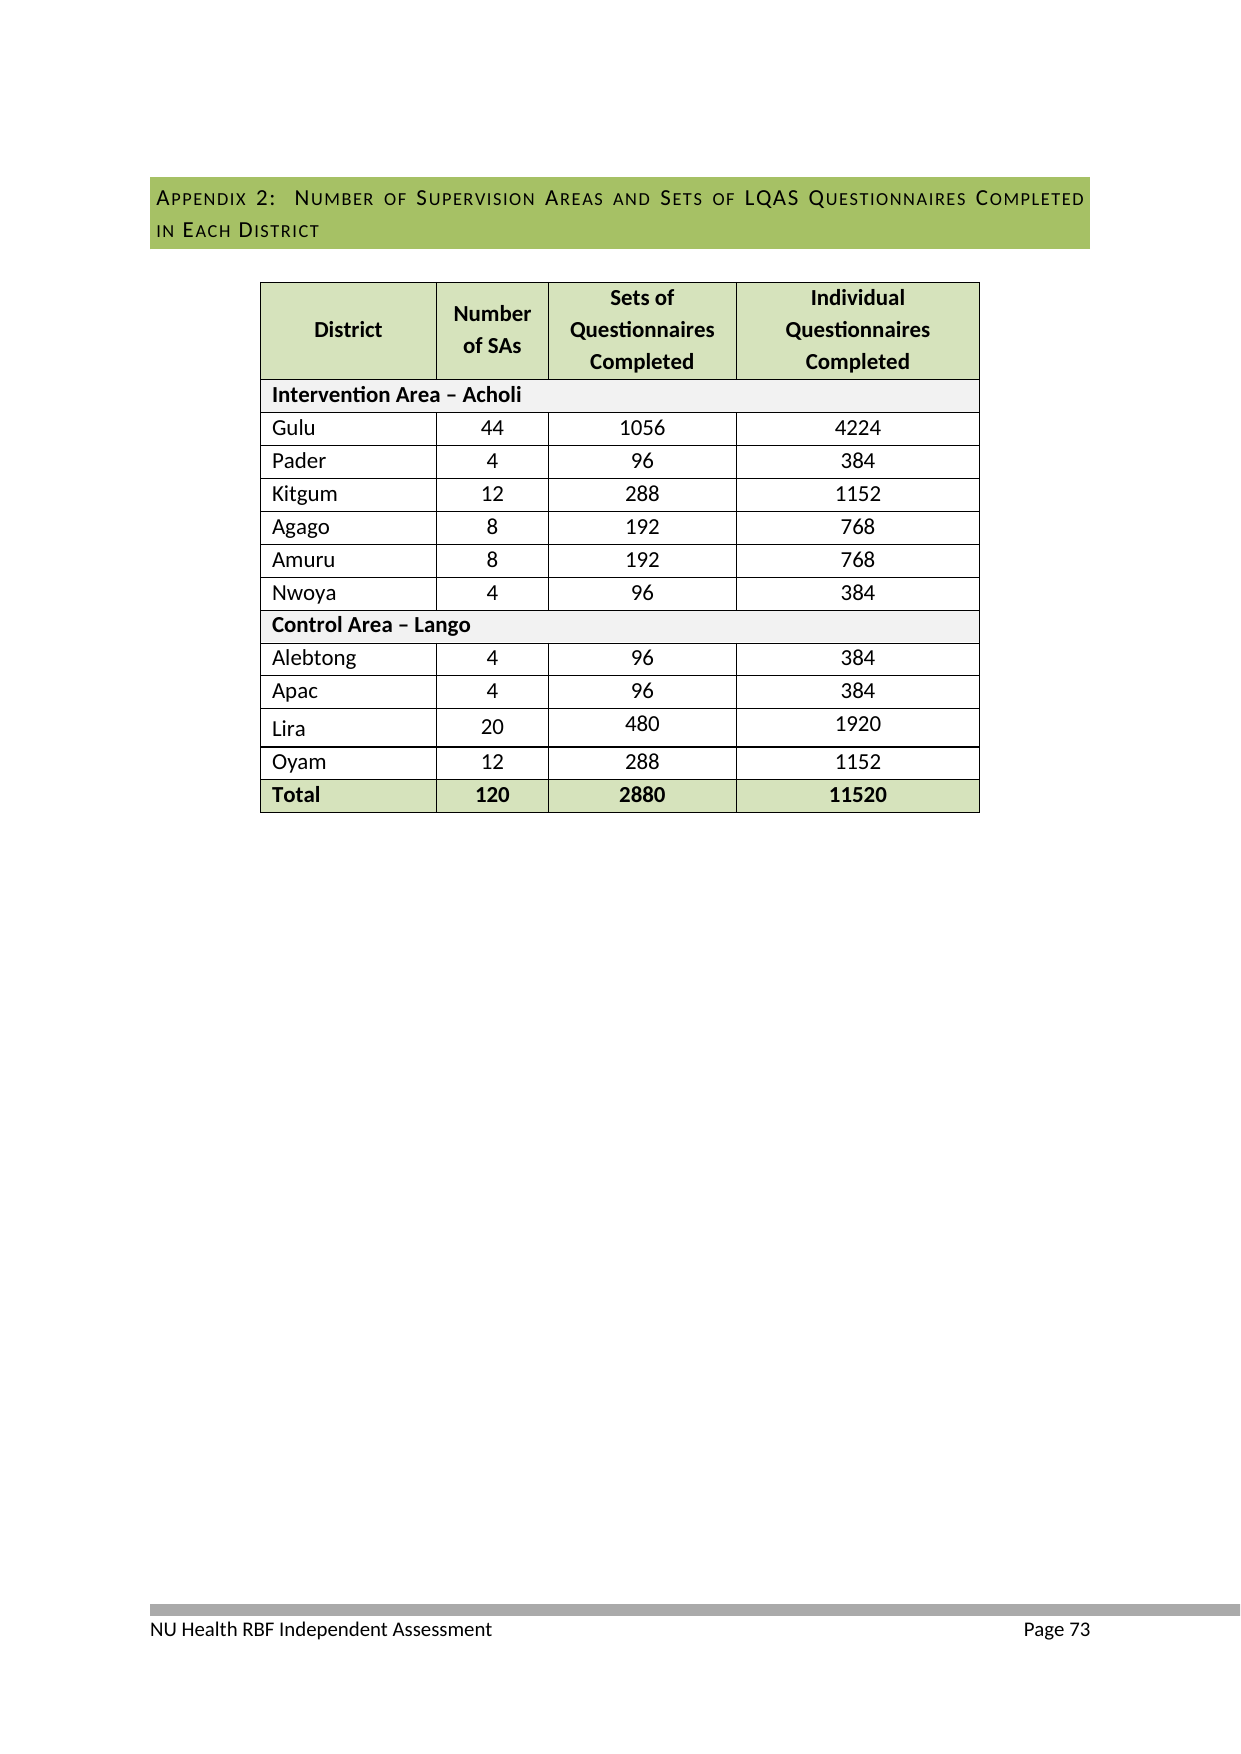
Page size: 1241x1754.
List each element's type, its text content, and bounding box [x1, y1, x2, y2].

table_cell 12 [437, 479, 548, 511]
table_cell 288 [549, 479, 736, 511]
table_cell Amuru [261, 545, 436, 577]
table_cell 8 [437, 545, 548, 577]
table_cell 96 [549, 578, 736, 609]
table_cell Nwoya [261, 578, 436, 609]
table_cell 1152 [737, 748, 979, 779]
table_cell Agago [261, 512, 436, 544]
table_cell 1056 [549, 413, 736, 445]
table_header Individual Questionnaires Completed [737, 283, 979, 379]
table_cell 4 [437, 446, 548, 478]
table_header Sets of Questionnaires Completed [549, 283, 736, 379]
table_cell 96 [549, 644, 736, 675]
table_cell Pader [261, 446, 436, 478]
table_cell 1920 [737, 709, 979, 746]
table_cell 120 [437, 780, 548, 812]
table_cell 384 [737, 578, 979, 609]
table_cell 20 [437, 709, 548, 746]
table_cell Oyam [261, 748, 436, 779]
table_cell 4 [437, 676, 548, 708]
table_cell Lira [261, 709, 436, 746]
table_cell 11520 [737, 780, 979, 812]
table_cell 384 [737, 446, 979, 478]
table_cell Alebtong [261, 644, 436, 675]
table_cell 384 [737, 644, 979, 675]
table_cell Apac [261, 676, 436, 708]
table_cell 96 [549, 446, 736, 478]
table_cell 480 [549, 709, 736, 746]
table_cell 192 [549, 512, 736, 544]
table_cell 12 [437, 748, 548, 779]
table_cell Total [261, 780, 436, 812]
table_cell 1152 [737, 479, 979, 511]
table_cell 44 [437, 413, 548, 445]
table_cell 192 [549, 545, 736, 577]
table_cell Control Area – Lango [261, 611, 979, 642]
table_cell 96 [549, 676, 736, 708]
subtitle Appendix 2: Number of Supervision Areas and Sets of LQAS Questionnaires Completed in Each District [156, 183, 1084, 243]
table_cell 768 [737, 512, 979, 544]
table_cell 2880 [549, 780, 736, 812]
table_cell 4 [437, 578, 548, 609]
table_cell Kitgum [261, 479, 436, 511]
table_header District [261, 283, 436, 379]
table_cell Intervention Area – Acholi [261, 380, 979, 412]
table_cell 384 [737, 676, 979, 708]
table_cell 4224 [737, 413, 979, 445]
table_cell 8 [437, 512, 548, 544]
table_header Number of SAs [437, 283, 548, 379]
table_cell 288 [549, 748, 736, 779]
table_cell Gulu [261, 413, 436, 445]
table_cell 4 [437, 644, 548, 675]
table_cell 768 [737, 545, 979, 577]
